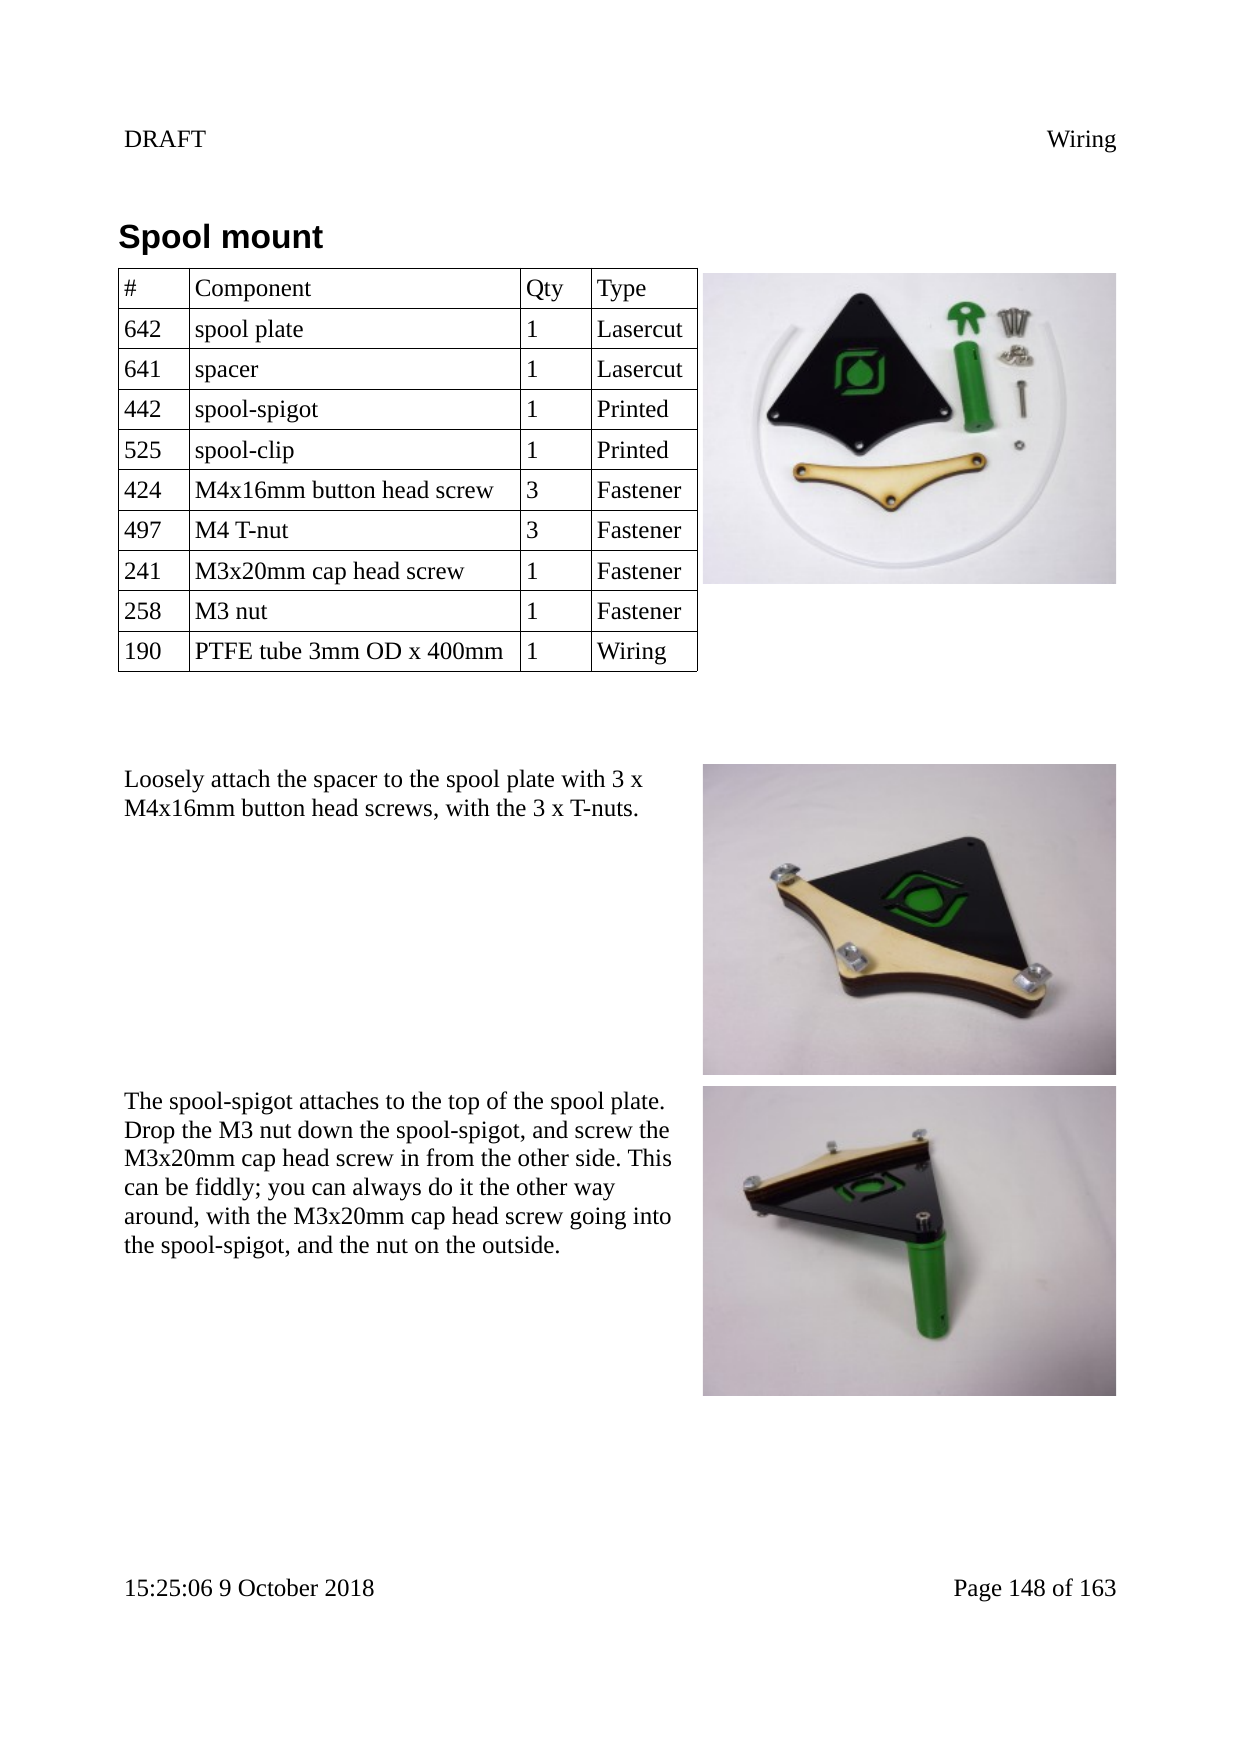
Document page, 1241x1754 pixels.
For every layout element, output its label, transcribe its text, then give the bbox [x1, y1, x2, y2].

table_cell 1 [521, 430, 591, 469]
table_cell Fastener [592, 470, 697, 509]
table_cell 525 [119, 430, 189, 469]
table_header [697, 268, 1122, 711]
table_cell M4 T-nut [190, 511, 520, 550]
table_cell [189, 672, 520, 711]
table_header [697, 759, 1122, 1080]
table_header Type [592, 269, 697, 308]
picture [702, 273, 1117, 584]
table_cell 642 [119, 309, 189, 348]
table_cell 641 [119, 349, 189, 389]
table_cell 1 [521, 632, 591, 671]
table_cell 1 [521, 390, 591, 429]
table_cell Fastener [592, 551, 697, 590]
table_cell M3 nut [190, 591, 520, 631]
table_cell M4x16mm button head screw [190, 470, 520, 509]
table_cell Printed [592, 390, 697, 429]
table_cell [520, 672, 591, 711]
table_cell Printed [592, 430, 697, 469]
table_cell Fastener [592, 511, 697, 550]
table_header # [119, 269, 189, 308]
table_cell spool-spigot [190, 390, 520, 429]
table_cell 1 [521, 349, 591, 389]
table_cell spacer [190, 349, 520, 389]
picture [702, 764, 1117, 1075]
table_cell spool-clip [190, 430, 520, 469]
table_cell [591, 672, 697, 711]
table_cell 1 [521, 591, 591, 631]
table_cell 3 [521, 511, 591, 550]
table_header Loosely attach the spacer to the spool plate with 3 x M4x16mm button head screws, with the 3 x T-nuts. [118, 759, 697, 1080]
table_cell spool plate [190, 309, 520, 348]
subtitle Spool mount [118, 217, 1122, 255]
table_cell Lasercut [592, 349, 697, 389]
table_cell Wiring [592, 632, 697, 671]
table_cell [118, 672, 189, 711]
table_cell The spool-spigot attaches to the top of the spool plate. Drop the M3 nut down the spool-spigot, and screw the M3x20mm cap head screw in from the other side. This can be fiddly; you can always do it the other way around, with the M3x20mm cap head screw going into the spool-spigot, and the nut on the outside. [118, 1080, 697, 1402]
table_cell 1 [521, 309, 591, 348]
table_cell 424 [119, 470, 189, 509]
table_cell [697, 1080, 1122, 1402]
table_cell Lasercut [592, 309, 697, 348]
table_header Component [190, 269, 520, 308]
table_cell 190 [119, 632, 189, 671]
table_cell Fastener [592, 591, 697, 631]
table_cell 3 [521, 470, 591, 509]
table_cell 442 [119, 390, 189, 429]
table_header Qty [521, 269, 591, 308]
table_cell M3x20mm cap head screw [190, 551, 520, 590]
table_cell 1 [521, 551, 591, 590]
picture [702, 1086, 1117, 1396]
table_cell 241 [119, 551, 189, 590]
table_cell PTFE tube 3mm OD x 400mm [190, 632, 520, 671]
table_cell 258 [119, 591, 189, 631]
table_cell 497 [119, 511, 189, 550]
